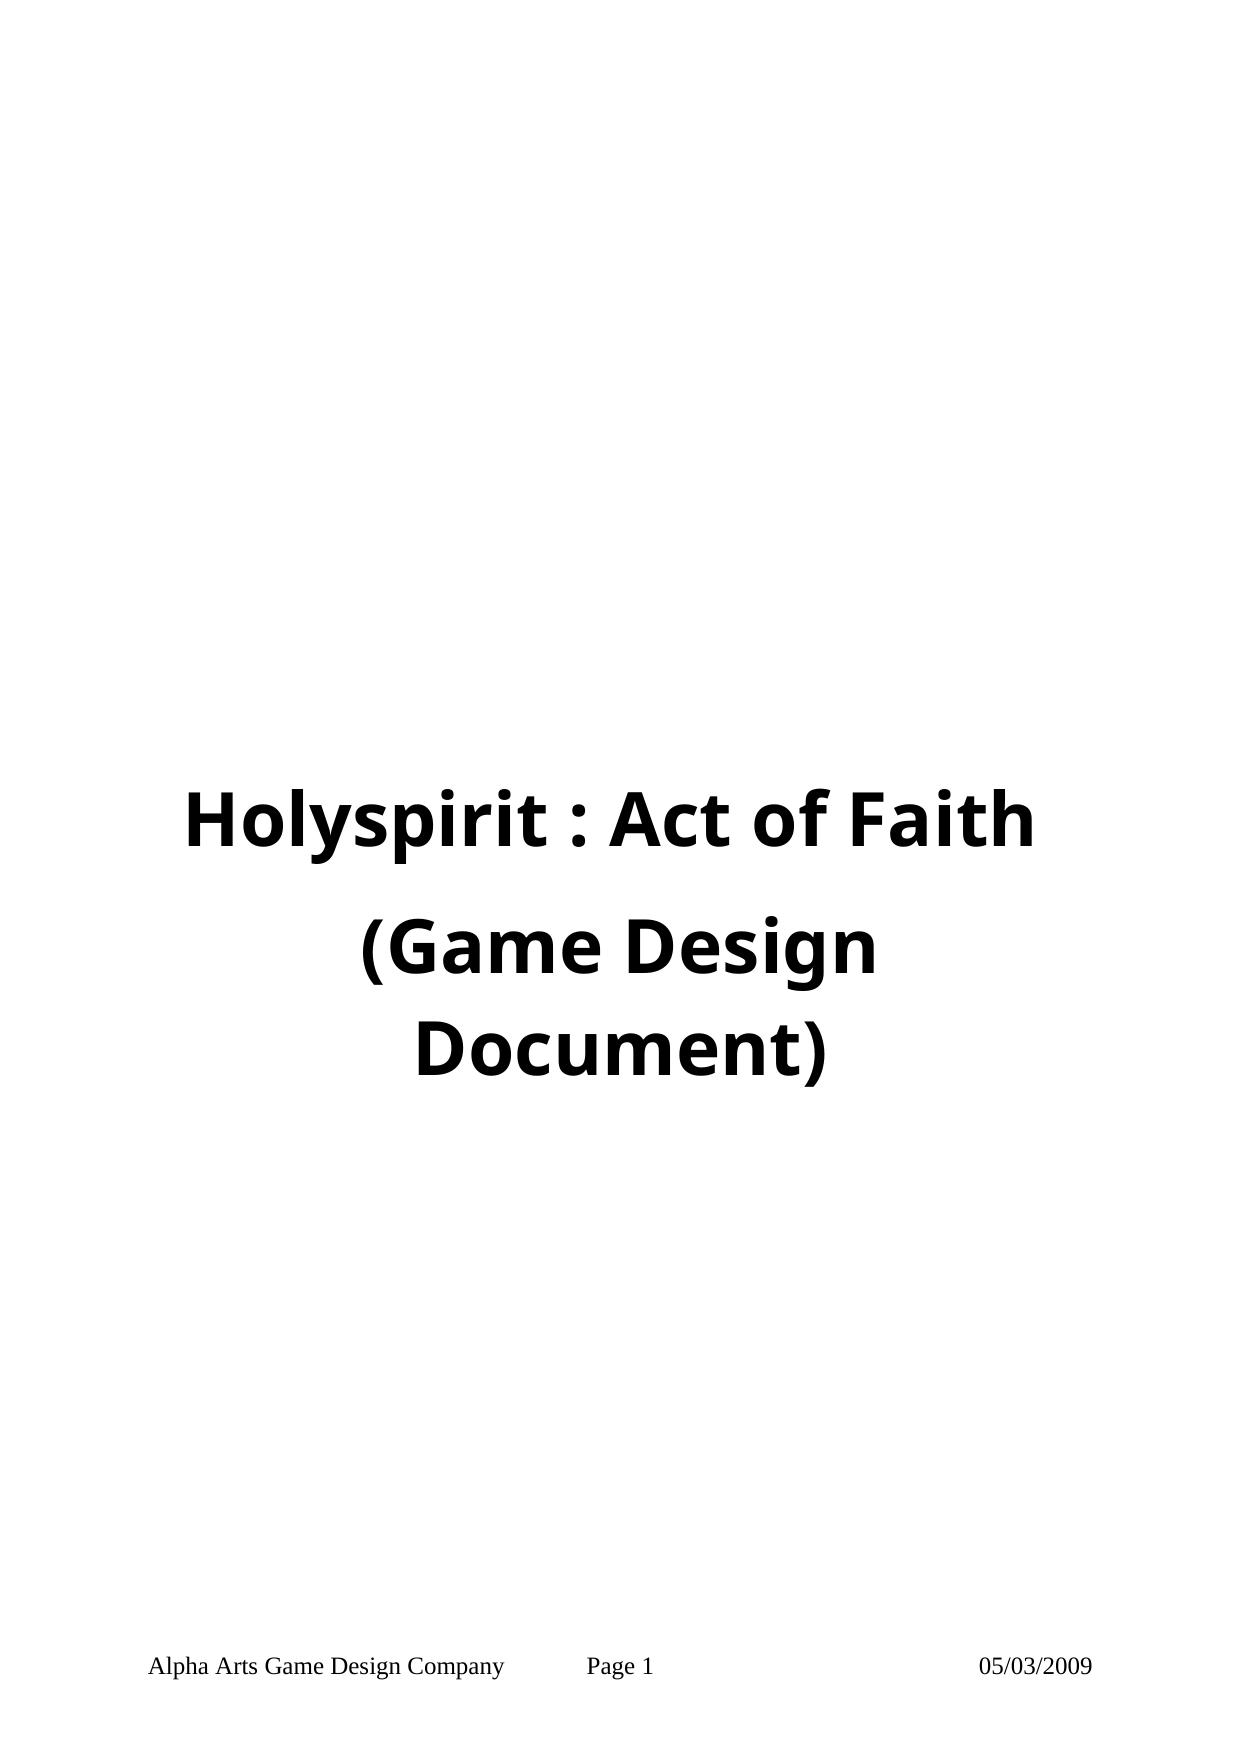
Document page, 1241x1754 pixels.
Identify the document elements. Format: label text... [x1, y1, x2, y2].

subtitle (Game Design Document) [148, 893, 1092, 1098]
subtitle Holyspirit : Act of Faith [148, 766, 1092, 868]
